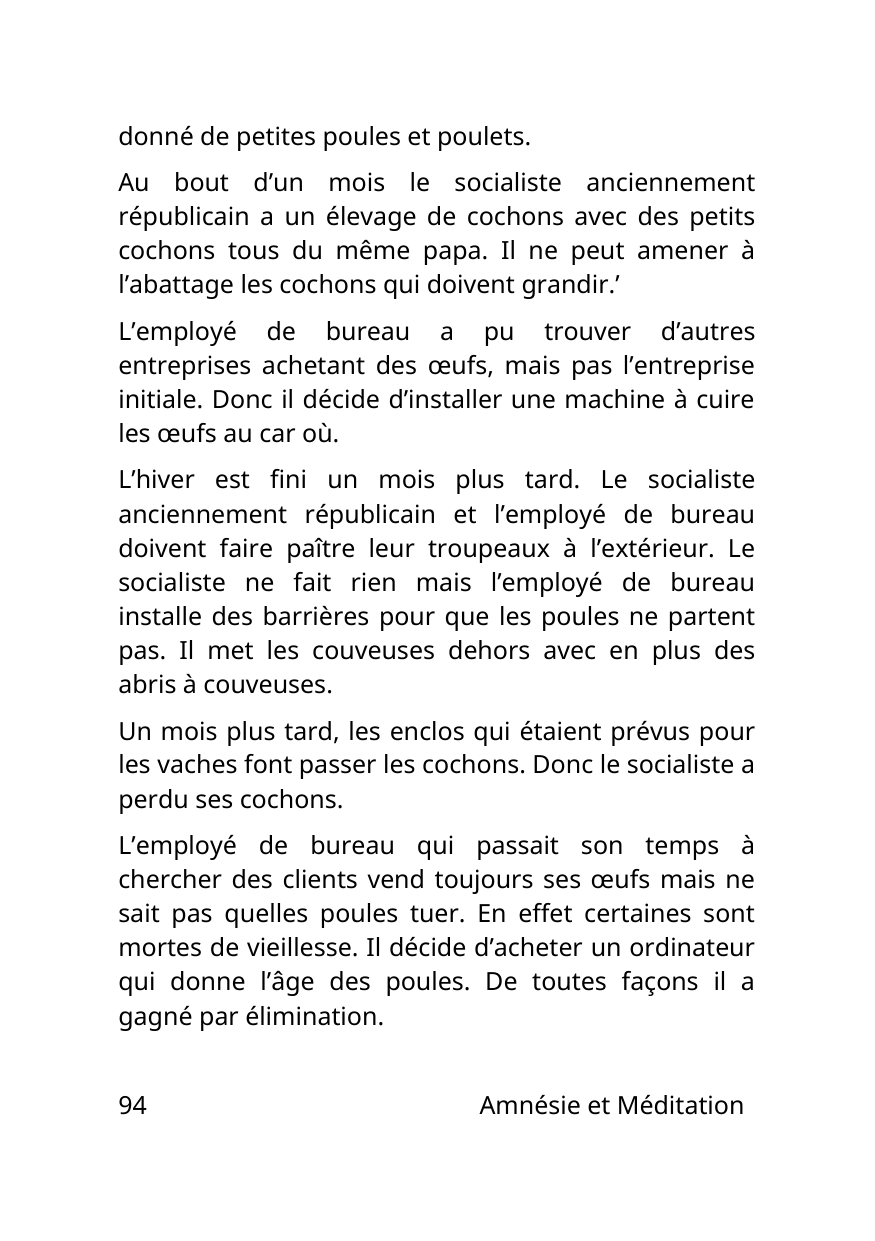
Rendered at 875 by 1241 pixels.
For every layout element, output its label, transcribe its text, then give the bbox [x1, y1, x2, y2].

text L’employé de bureau a pu trouver d’autres entreprises achetant des œufs, mais pas l’entreprise initiale. Donc il décide d’installer une machine à cuire les œufs au car où. [118, 313, 756, 450]
text Au bout d’un mois le socialiste anciennement républicain a un élevage de cochons avec des petits cochons tous du même papa. Il ne peut amener à l’abattage les cochons qui doivent grandir.’ [118, 165, 756, 301]
text L’employé de bureau qui passait son temps à chercher des clients vend toujours ses œufs mais ne sait pas quelles poules tuer. En effet certaines sont mortes de vieillesse. Il décide d’acheter un ordinateur qui donne l’âge des poules. De toutes façons il a gagné par élimination. [118, 828, 756, 1032]
text Un mois plus tard, les enclos qui étaient prévus pour les vaches font passer les cochons. Donc le socialiste a perdu ses cochons. [118, 713, 756, 815]
text L’hiver est fini un mois plus tard. Le socialiste anciennement républicain et l’employé de bureau doivent faire paître leur troupeaux à l’extérieur. Le socialiste ne fait rien mais l’employé de bureau installe des barrières pour que les poules ne partent pas. Il met les couveuses dehors avec en plus des abris à couveuses. [118, 462, 756, 701]
text donné de petites poules et poulets. [118, 118, 756, 152]
